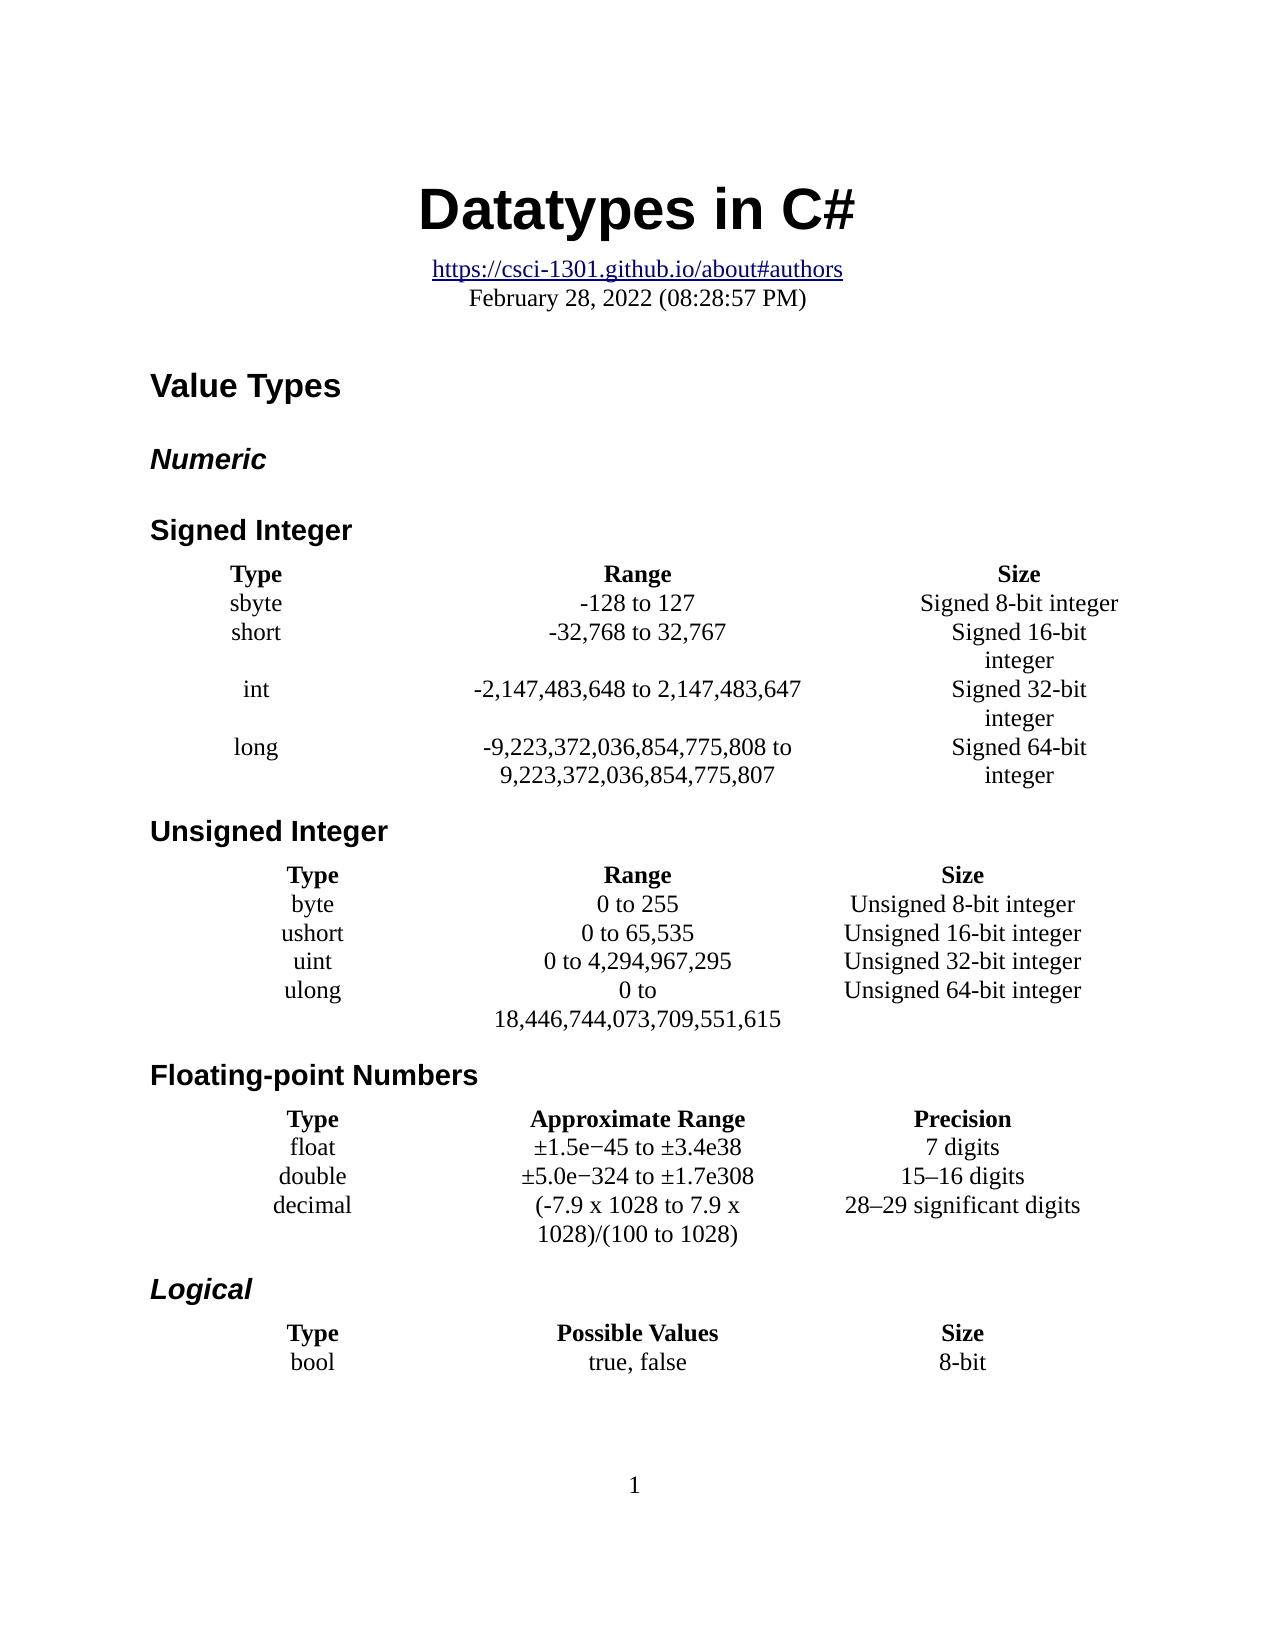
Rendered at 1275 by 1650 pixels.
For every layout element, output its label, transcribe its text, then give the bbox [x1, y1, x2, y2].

table_cell 8-bit [800, 1347, 1125, 1376]
table_cell Signed 8-bit integer [913, 588, 1125, 617]
table_header Precision [800, 1104, 1125, 1132]
table_cell short [150, 617, 362, 674]
table_cell 28–29 significant digits [800, 1190, 1125, 1247]
table_header Size [913, 559, 1125, 588]
table_cell Unsigned 32-bit integer [800, 946, 1125, 975]
table_cell long [150, 732, 362, 789]
subtitle Unsigned Integer [150, 814, 1125, 848]
table_cell ±1.5e−45 to ±3.4e38 [475, 1133, 800, 1161]
table_cell 7 digits [800, 1133, 1125, 1161]
table_header Size [800, 860, 1125, 889]
table_cell Signed 64-bit integer [913, 732, 1125, 789]
table_cell -128 to 127 [362, 588, 913, 617]
title Datatypes in C# [150, 175, 1125, 242]
table_cell 0 to 65,535 [475, 918, 800, 946]
table_cell uint [150, 946, 475, 975]
table_cell Signed 16-bit integer [913, 617, 1125, 674]
table_cell int [150, 674, 362, 732]
table_cell -2,147,483,648 to 2,147,483,647 [362, 674, 913, 732]
table_header Range [362, 559, 913, 588]
table_cell float [150, 1133, 475, 1161]
table_cell bool [150, 1347, 475, 1376]
table_header Type [150, 860, 475, 889]
table_cell Unsigned 64-bit integer [800, 975, 1125, 1033]
table_cell -32,768 to 32,767 [362, 617, 913, 674]
table_cell Unsigned 16-bit integer [800, 918, 1125, 946]
table_header Size [800, 1319, 1125, 1347]
table_header Range [475, 860, 800, 889]
table_cell decimal [150, 1190, 475, 1247]
table_cell double [150, 1161, 475, 1190]
table_cell -9,223,372,036,854,775,808 to 9,223,372,036,854,775,807 [362, 732, 913, 789]
subtitle Numeric [150, 442, 1125, 476]
table_header Type [150, 1319, 475, 1347]
text February 28, 2022 (08:28:57 PM) [150, 283, 1125, 312]
table_header Type [150, 559, 362, 588]
table_cell ushort [150, 918, 475, 946]
table_cell sbyte [150, 588, 362, 617]
table_cell 0 to 255 [475, 889, 800, 918]
subtitle Floating-point Numbers [150, 1058, 1125, 1091]
table_cell 0 to 18,446,744,073,709,551,615 [475, 975, 800, 1033]
table_cell Signed 32-bit integer [913, 674, 1125, 732]
table_header Approximate Range [475, 1104, 800, 1132]
table_cell ±5.0e−324 to ±1.7e308 [475, 1161, 800, 1190]
subtitle Logical [150, 1272, 1125, 1306]
table_cell 15–16 digits [800, 1161, 1125, 1190]
text https://csci-1301.github.io/about#authors [150, 254, 1125, 283]
subtitle Value Types [150, 366, 1125, 404]
table_cell (-7.9 x 1028 to 7.9 x 1028)/(100 to 1028) [475, 1190, 800, 1247]
table_header Possible Values [475, 1319, 800, 1347]
subtitle Signed Integer [150, 513, 1125, 547]
table_cell byte [150, 889, 475, 918]
table_cell ulong [150, 975, 475, 1033]
table_cell 0 to 4,294,967,295 [475, 946, 800, 975]
table_cell Unsigned 8-bit integer [800, 889, 1125, 918]
table_header Type [150, 1104, 475, 1132]
table_cell true, false [475, 1347, 800, 1376]
